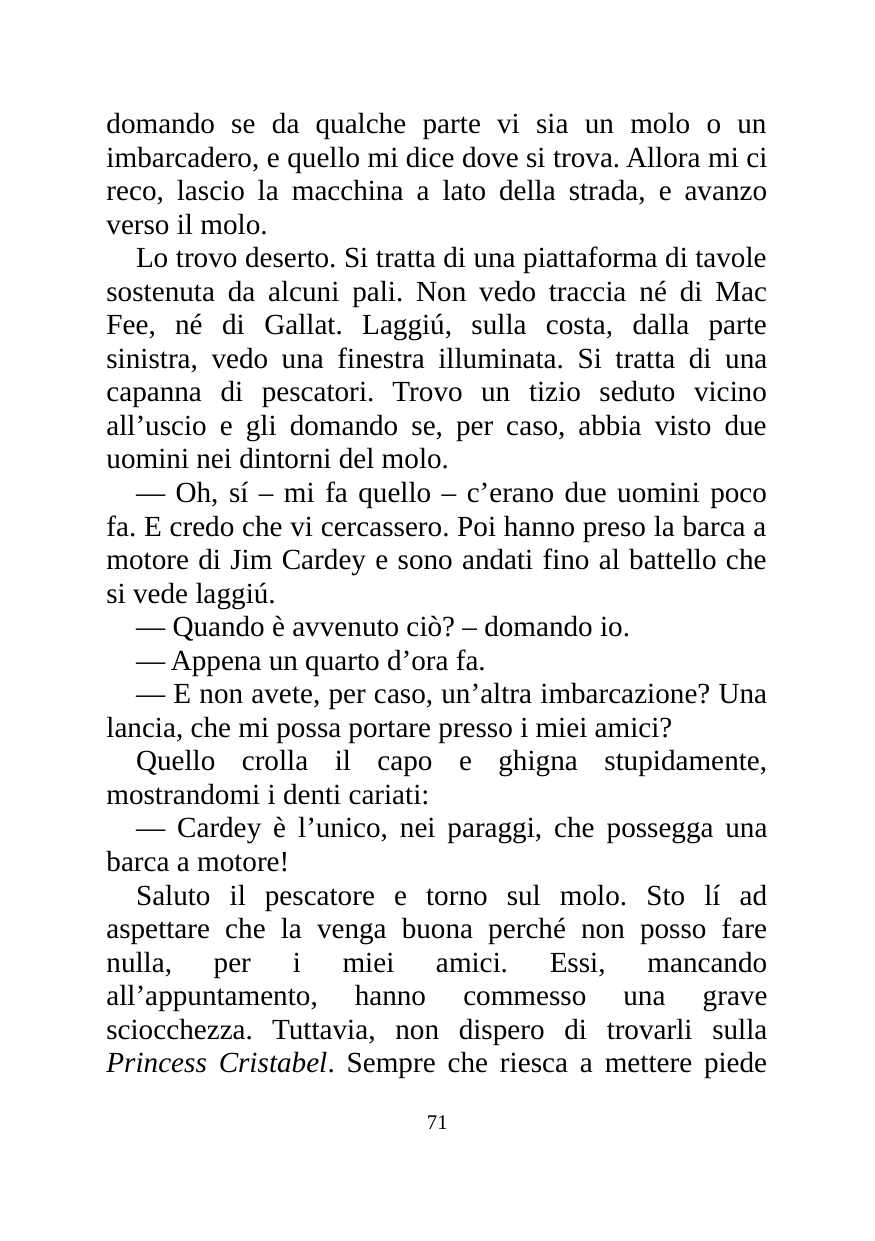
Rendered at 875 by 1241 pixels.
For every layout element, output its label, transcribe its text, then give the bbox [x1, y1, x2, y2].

text domando se da qualche parte vi sia un molo o un imbarcadero, e quello mi dice dove si trova. Allora mi ci reco, lascio la macchina a lato della strada, e avanzo verso il molo. [106, 106, 768, 240]
text — E non avete, per caso, un’altra imbarcazione? Una lancia, che mi possa portare presso i miei amici? [106, 676, 768, 743]
text Quello crolla il capo e ghigna stupidamente, mostrandomi i denti cariati: [106, 743, 768, 811]
text — Cardey è l’unico, nei paraggi, che possegga una barca a motore! [106, 811, 768, 878]
text Saluto il pescatore e torno sul molo. Sto lí ad aspettare che la venga buona perché non posso fare nulla, per i miei amici. Essi, mancando all’appuntamento, hanno commesso una grave sciocchezza. Tuttavia, non dispero di trovarli sulla Princess Cristabel. Sempre che riesca a mettere piede [106, 878, 768, 1079]
text — Quando è avvenuto ciò? – domando io. [106, 609, 768, 643]
text — Appena un quarto d’ora fa. [106, 643, 768, 676]
text Lo trovo deserto. Si tratta di una piattaforma di tavole sostenuta da alcuni pali. Non vedo traccia né di Mac Fee, né di Gallat. Laggiú, sulla costa, dalla parte sinistra, vedo una finestra illuminata. Si tratta di una capanna di pescatori. Trovo un tizio seduto vicino all’uscio e gli domando se, per caso, abbia visto due uomini nei dintorni del molo. [106, 240, 768, 475]
text — Oh, sí – mi fa quello – c’erano due uomini poco fa. E credo che vi cercassero. Poi hanno preso la barca a motore di Jim Cardey e sono andati fino al battello che si vede laggiú. [106, 475, 768, 609]
